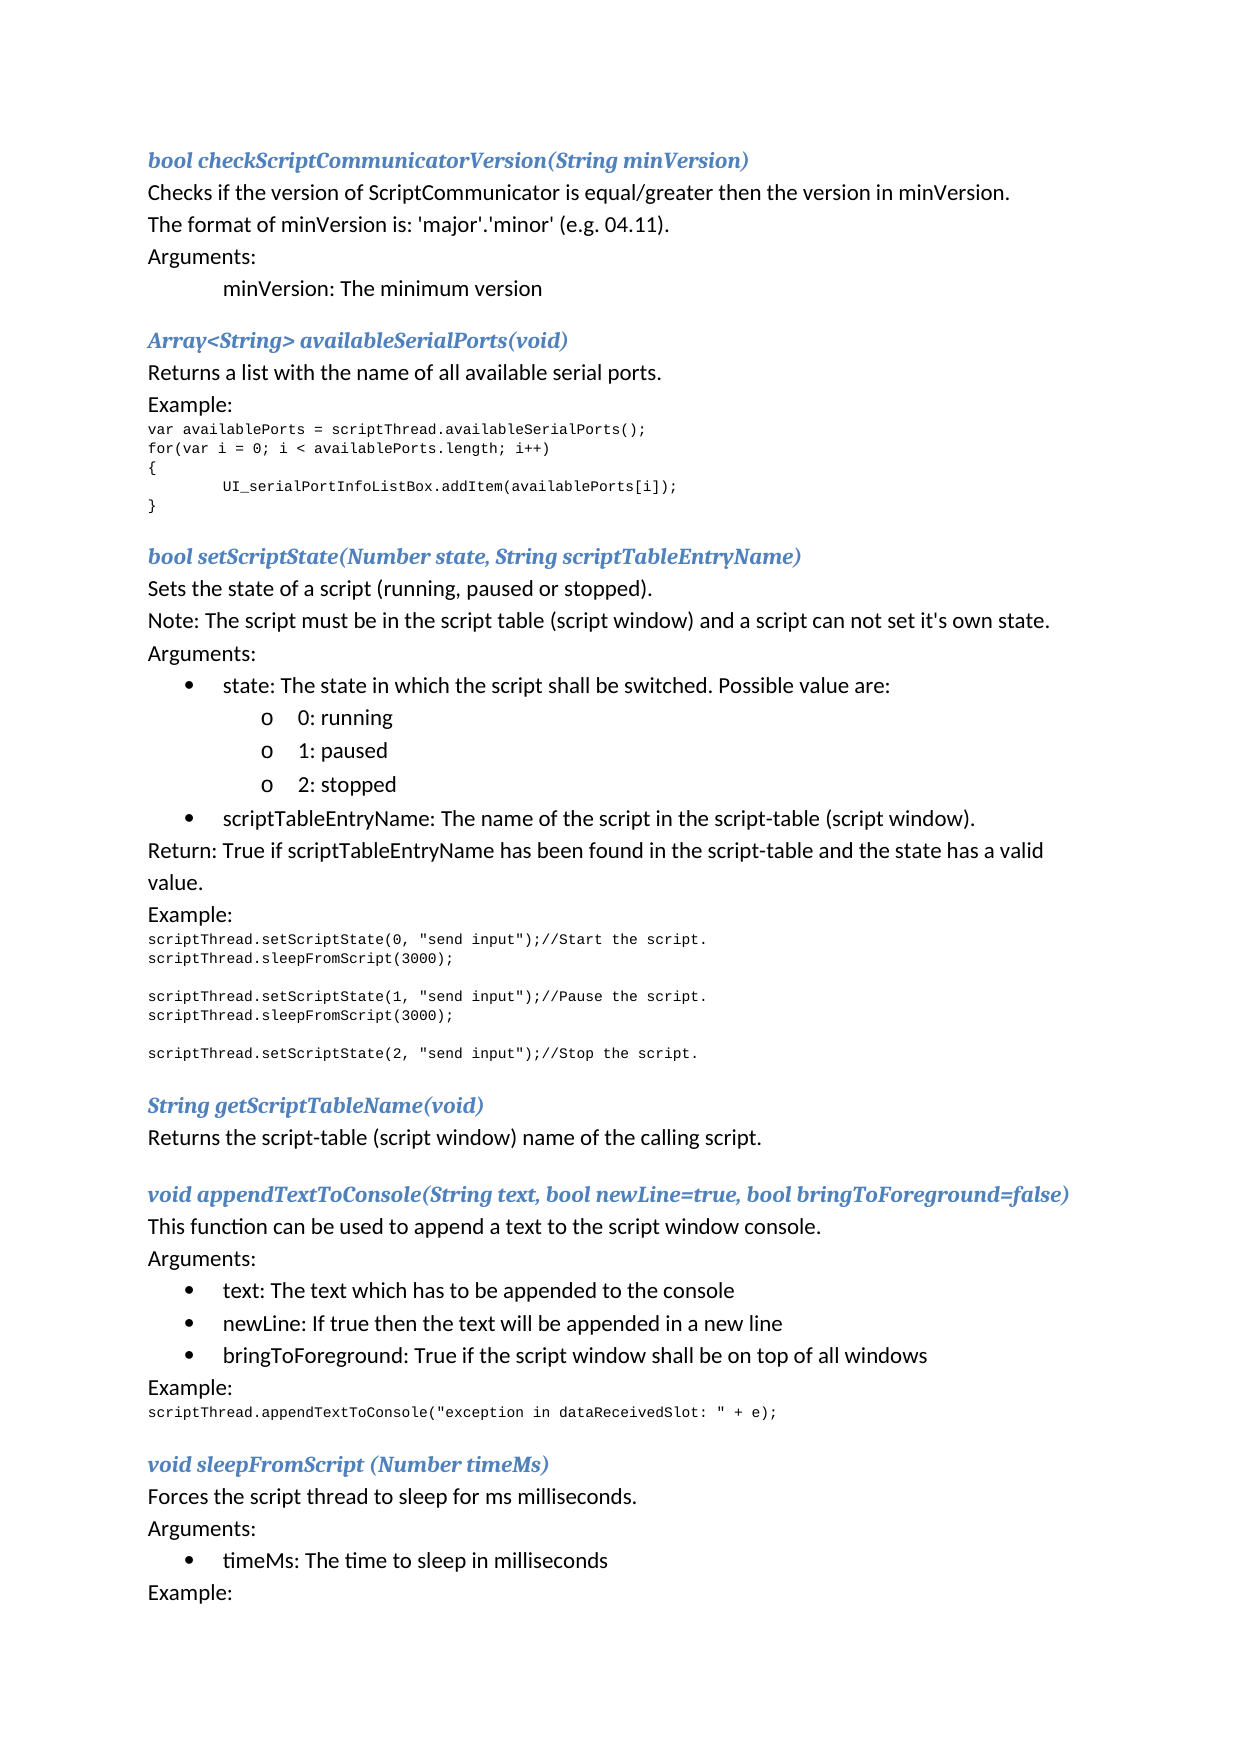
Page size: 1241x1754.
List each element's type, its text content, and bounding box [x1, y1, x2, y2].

text var availablePorts = scriptThread.availableSerialPorts(); [148, 422, 1093, 438]
list minVersion: The minimum version [223, 274, 1093, 302]
subtitle bool checkScriptCommunicatorVersion(String minVersion) [148, 148, 1093, 174]
list 2: stopped [260, 770, 1093, 799]
text Arguments: [148, 1244, 1093, 1272]
text Example: [148, 1578, 1093, 1606]
text scriptThread.setScriptState(2, "send input");//Stop the script. [148, 1046, 1093, 1063]
text Forces the script thread to sleep for ms milliseconds. [148, 1482, 1093, 1510]
text Example: [148, 900, 1093, 928]
text UI_serialPortInfoListBox.addItem(availablePorts[i]); [148, 479, 1093, 495]
text scriptThread.setScriptState(1, "send input");//Pause the script. [148, 989, 1093, 1006]
list newLine: If true then the text will be appended in a new line [185, 1309, 1093, 1337]
text The format of minVersion is: 'major'.'minor' (e.g. 04.11). [148, 210, 1093, 238]
subtitle Array<String> availableSerialPorts(void) [148, 327, 1093, 354]
list Return: True if scriptTableEntryName has been found in the script-table and the state has a valid value. [148, 836, 1093, 896]
list 0: running [260, 703, 1093, 732]
text Returns a list with the name of all available serial ports. [148, 358, 1093, 386]
text scriptThread.sleepFromScript(3000); [148, 1008, 1093, 1025]
list text: The text which has to be appended to the console [185, 1277, 1093, 1305]
text Note: The script must be in the script table (script window) and a script can not set it's own state. [148, 606, 1093, 634]
subtitle void appendTextToConsole(String text, bool newLine=true, bool bringToForeground=false) [148, 1182, 1093, 1208]
subtitle void sleepFromScript (Number timeMs) [148, 1452, 1093, 1478]
text Returns the script-table (script window) name of the calling script. [148, 1123, 1093, 1151]
list bringToForeground: True if the script window shall be on top of all windows [185, 1341, 1093, 1369]
text Sets the state of a script (running, paused or stopped). [148, 574, 1093, 602]
text for(var i = 0; i < availablePorts.length; i++) [148, 441, 1093, 457]
subtitle bool setScriptState(Number state, String scriptTableEntryName) [148, 544, 1093, 570]
text Example: [148, 390, 1093, 418]
text Checks if the version of ScriptCommunicator is equal/greater then the version in minVersion. [148, 178, 1093, 206]
text Example: [148, 1373, 1093, 1401]
text scriptThread.sleepFromScript(3000); [148, 951, 1093, 968]
text This function can be used to append a text to the script window console. [148, 1212, 1093, 1240]
text scriptThread.appendTextToConsole("exception in dataReceivedSlot: " + e); [148, 1405, 1093, 1422]
subtitle String getScriptTableName(void) [148, 1092, 1093, 1119]
list scriptTableEntryName: The name of the script in the script-table (script window). [185, 804, 1093, 832]
list 1: paused [260, 737, 1093, 766]
text Arguments: [148, 639, 1093, 667]
text { [148, 460, 1093, 476]
list timeMs: The time to sleep in milliseconds [185, 1546, 1093, 1574]
text scriptThread.setScriptState(0, "send input");//Start the script. [148, 932, 1093, 949]
list state: The state in which the script shall be switched. Possible value are: [185, 671, 1093, 699]
text Arguments: [148, 242, 1093, 270]
text Arguments: [148, 1514, 1093, 1542]
text } [148, 498, 1093, 514]
